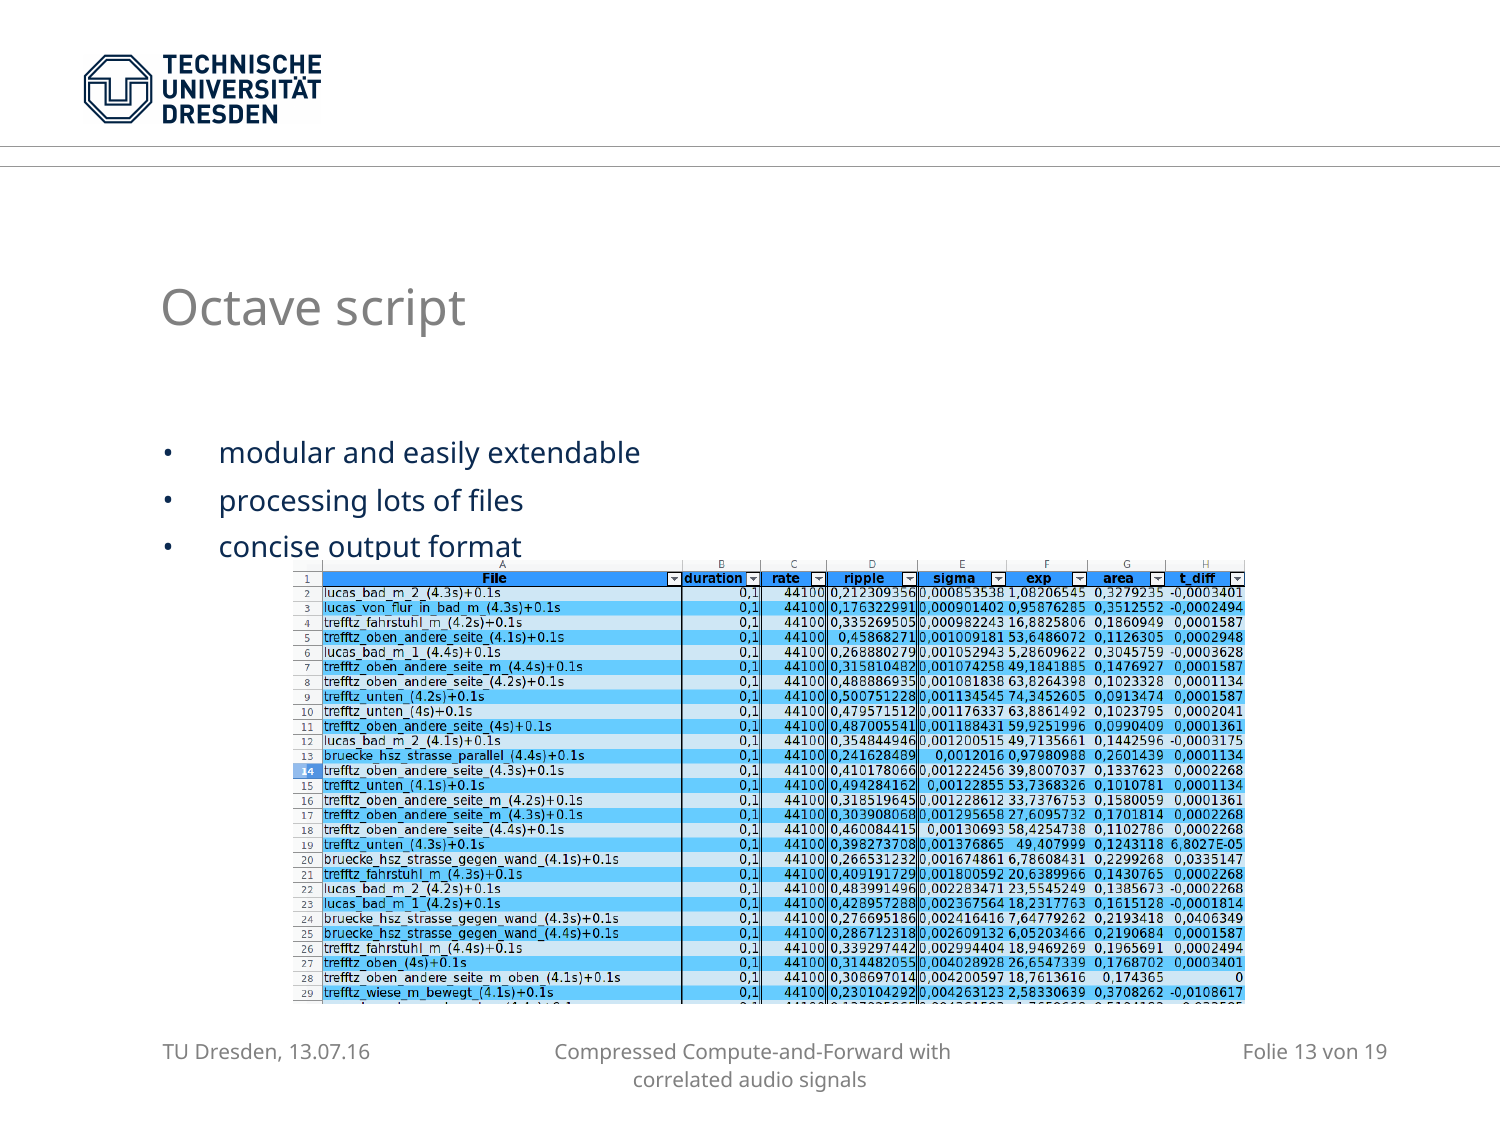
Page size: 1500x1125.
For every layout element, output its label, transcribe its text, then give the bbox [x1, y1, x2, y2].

list modular and easily extendable processing lots of files concise output format [162, 425, 1388, 1093]
picture [293, 560, 1245, 1004]
title Octave script [160, 238, 1392, 374]
picture [83, 54, 321, 124]
